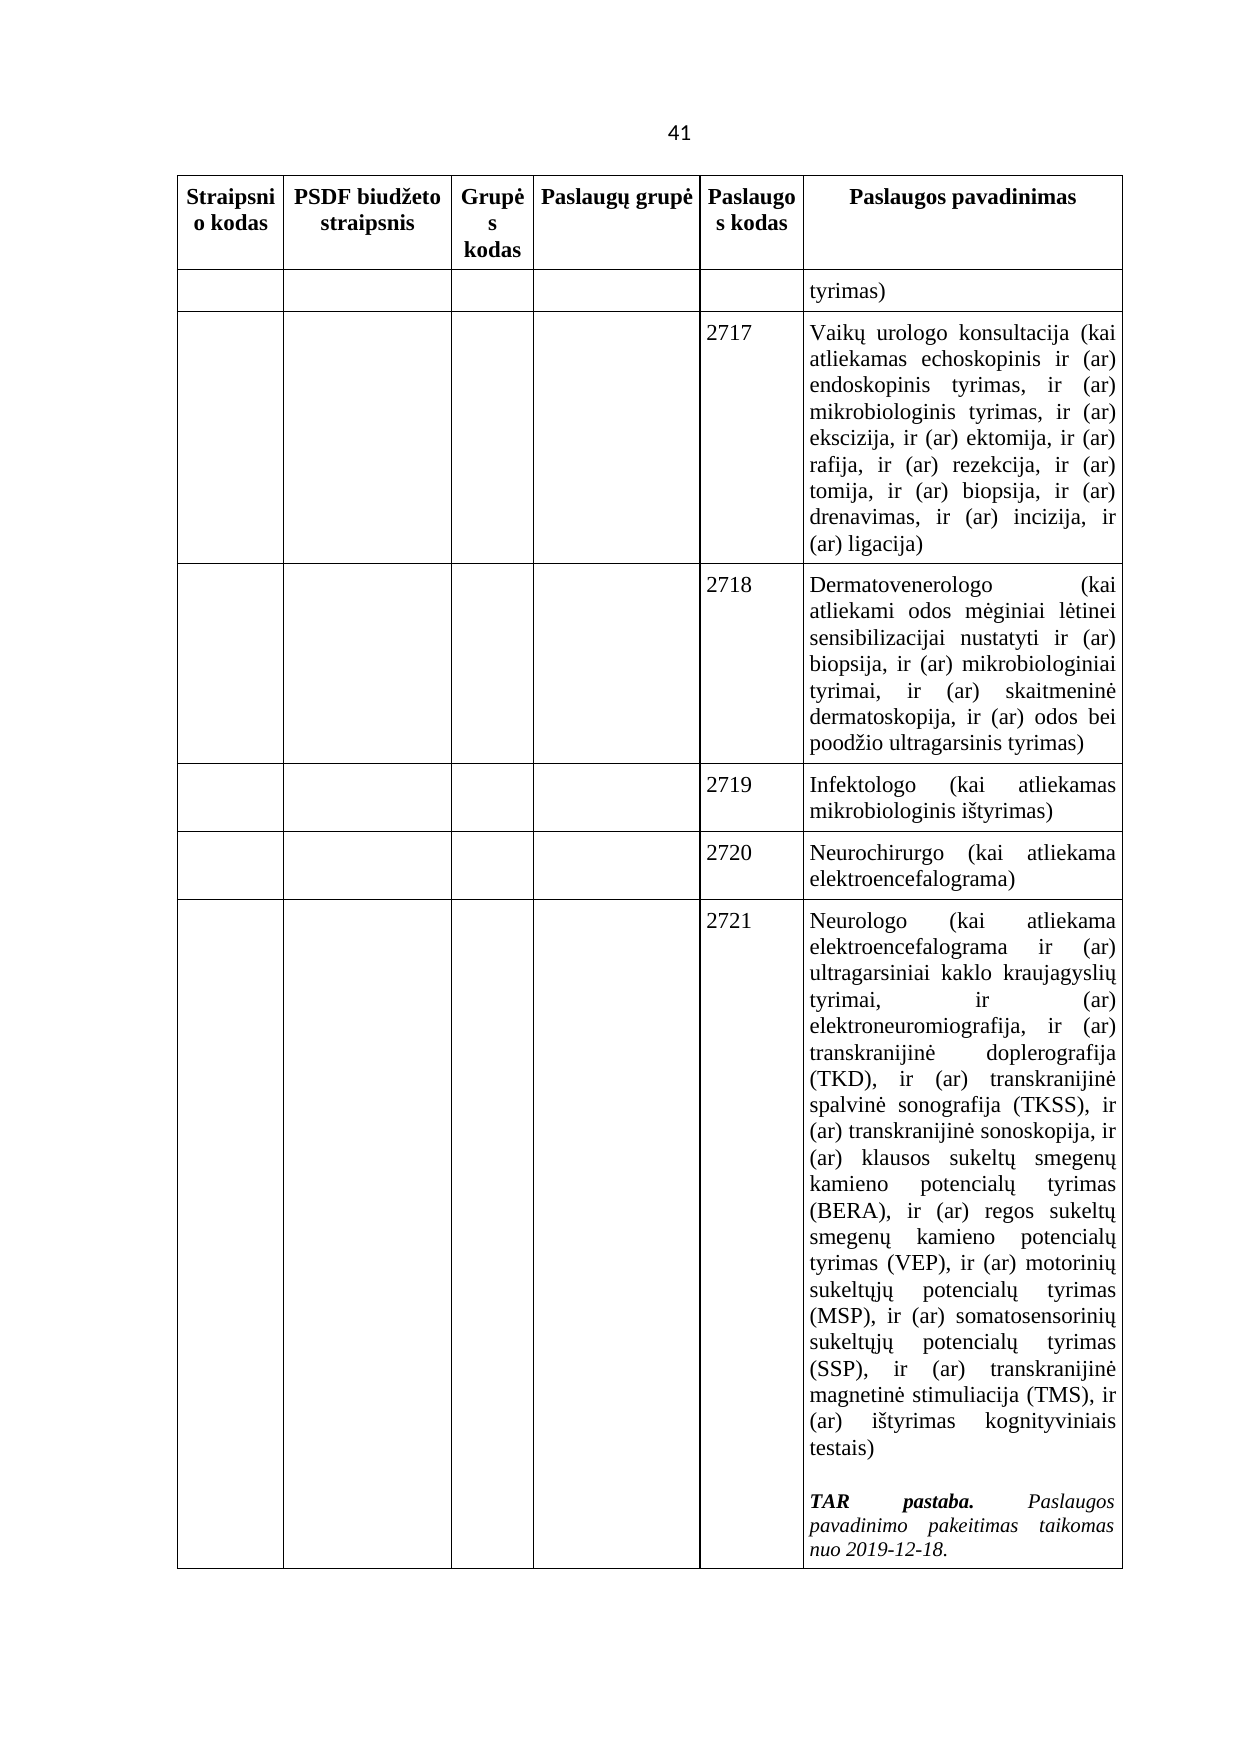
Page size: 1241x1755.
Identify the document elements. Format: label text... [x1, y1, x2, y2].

table_cell 2718 [701, 564, 803, 763]
table_cell Neurochirurgo (kai atliekama elektroencefalograma) [804, 832, 1122, 899]
table_cell [452, 312, 533, 563]
table_header Paslaugos kodas [701, 176, 803, 269]
table_cell [178, 900, 283, 1568]
table_cell [701, 270, 803, 311]
table_cell [178, 312, 283, 563]
table_cell 2717 [701, 312, 803, 563]
table_cell [178, 764, 283, 831]
table_cell Infektologo (kai atliekamas mikrobiologinis ištyrimas) [804, 764, 1122, 831]
table_cell [284, 312, 451, 563]
table_cell [534, 270, 699, 311]
table_cell 2720 [701, 832, 803, 899]
table_cell [534, 312, 699, 563]
table_cell [534, 900, 699, 1568]
table_cell [284, 900, 451, 1568]
table_cell [452, 270, 533, 311]
table_cell Dermatovenerologo (kai atliekami odos mėginiai lėtinei sensibilizacijai nustatyti ir (ar) biopsija, ir (ar) mikrobiologiniai tyrimai, ir (ar) skaitmeninė dermatoskopija, ir (ar) odos bei poodžio ultragarsinis tyrimas) [804, 564, 1122, 763]
table_cell [452, 564, 533, 763]
table_cell [284, 832, 451, 899]
table_cell [534, 564, 699, 763]
table_cell [534, 832, 699, 899]
table_cell [284, 564, 451, 763]
table_cell 2721 [701, 900, 803, 1568]
table_header Straipsnio kodas [178, 176, 283, 269]
table_header Grupės kodas [452, 176, 533, 269]
table_cell [178, 564, 283, 763]
table_cell [534, 764, 699, 831]
table_header PSDF biudžeto straipsnis [284, 176, 451, 269]
table_cell [178, 832, 283, 899]
table_cell [452, 764, 533, 831]
table_header Paslaugos pavadinimas [804, 176, 1122, 269]
table_header Paslaugų grupė [534, 176, 699, 269]
table_cell Neurologo (kai atliekama elektroencefalograma ir (ar) ultragarsiniai kaklo kraujagyslių tyrimai, ir (ar) elektroneuromiografija, ir (ar) transkranijinė doplerografija (TKD), ir (ar) transkranijinė spalvinė sonografija (TKSS), ir (ar) transkranijinė sonoskopija, ir (ar) klausos sukeltų smegenų kamieno potencialų tyrimas (BERA), ir (ar) regos sukeltų smegenų kamieno potencialų tyrimas (VEP), ir (ar) motorinių sukeltųjų potencialų tyrimas (MSP), ir (ar) somatosensorinių sukeltųjų potencialų tyrimas (SSP), ir (ar) transkranijinė magnetinė stimuliacija (TMS), ir (ar) ištyrimas kognityviniais testais) TAR pastaba. Paslaugos pavadinimo pakeitimas taikomas nuo 2019-12-18. [804, 900, 1122, 1568]
table_cell tyrimas) [804, 270, 1122, 311]
table_cell [452, 900, 533, 1568]
table_cell [284, 764, 451, 831]
table_cell [178, 270, 283, 311]
table_cell [284, 270, 451, 311]
table_cell Vaikų urologo konsultacija (kai atliekamas echoskopinis ir (ar) endoskopinis tyrimas, ir (ar) mikrobiologinis tyrimas, ir (ar) ekscizija, ir (ar) ektomija, ir (ar) rafija, ir (ar) rezekcija, ir (ar) tomija, ir (ar) biopsija, ir (ar) drenavimas, ir (ar) incizija, ir (ar) ligacija) [804, 312, 1122, 563]
table_cell 2719 [701, 764, 803, 831]
table_cell [452, 832, 533, 899]
